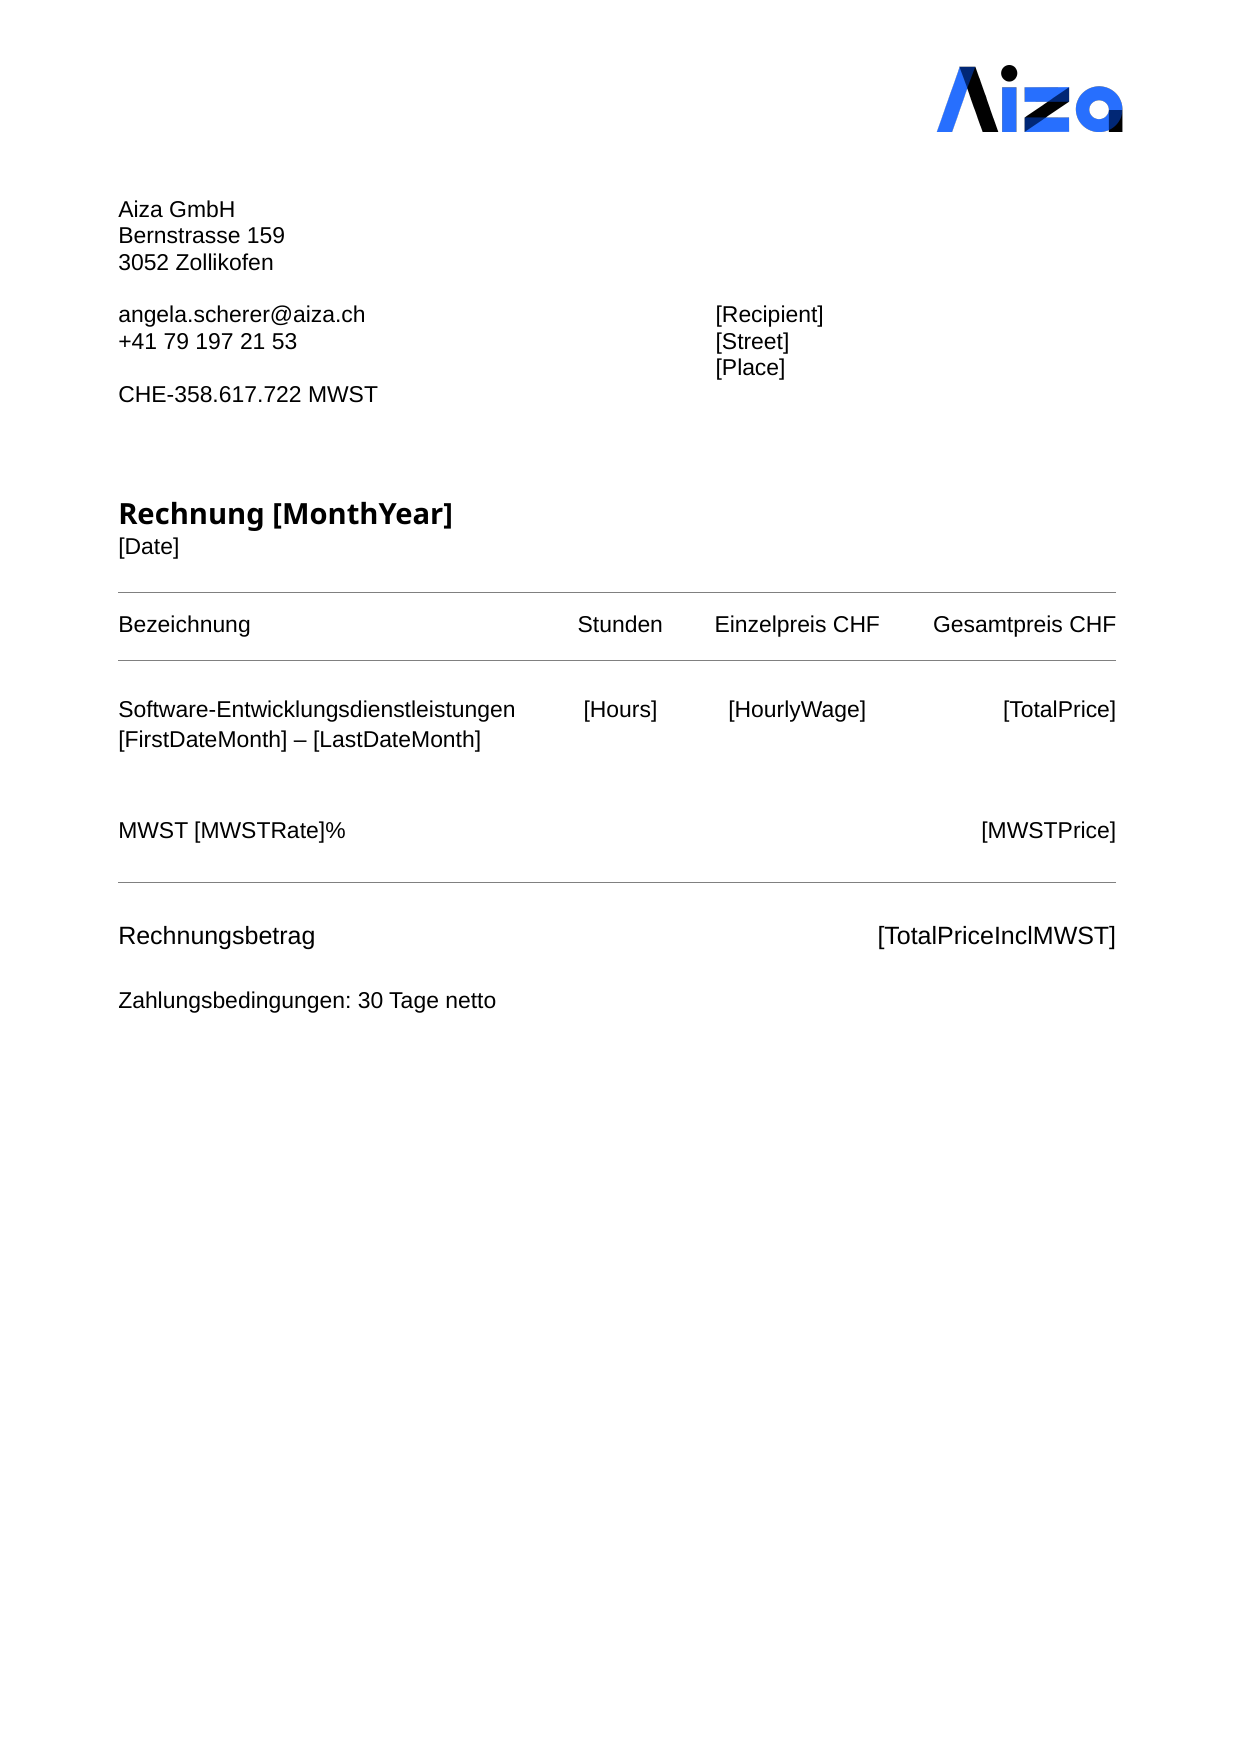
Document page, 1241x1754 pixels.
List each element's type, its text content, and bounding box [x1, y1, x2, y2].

text CHE-358.617.722 MWST [118, 381, 1116, 407]
text Zahlungsbedingungen: 30 Tage netto [118, 987, 1116, 1013]
text [FirstDateMonth] – [LastDateMonth] [118, 726, 1116, 753]
text [Place] [118, 354, 1116, 381]
text +41 79 197 21 53 [Street] [118, 328, 1116, 354]
text 3052 Zollikofen [118, 249, 1116, 275]
text angela.scherer@aiza.ch [Recipient] [118, 301, 1116, 328]
text Bezeichnung Stunden Einzelpreis CHF Gesamtpreis CHF [118, 611, 1116, 638]
text Rechnung [MonthYear] [118, 493, 1116, 533]
text Rechnungsbetrag [TotalPriceInclMWST] [118, 921, 1116, 949]
text Software-Entwicklungsdienstleistungen [Hours] [HourlyWage] [TotalPrice] [118, 696, 1116, 722]
picture [930, 62, 1129, 134]
text MWST [MWSTRate]% [MWSTPrice] [118, 817, 1116, 843]
text [Date] [118, 533, 1116, 559]
text Aiza GmbH [118, 196, 1116, 222]
text Bernstrasse 159 [118, 222, 1116, 249]
